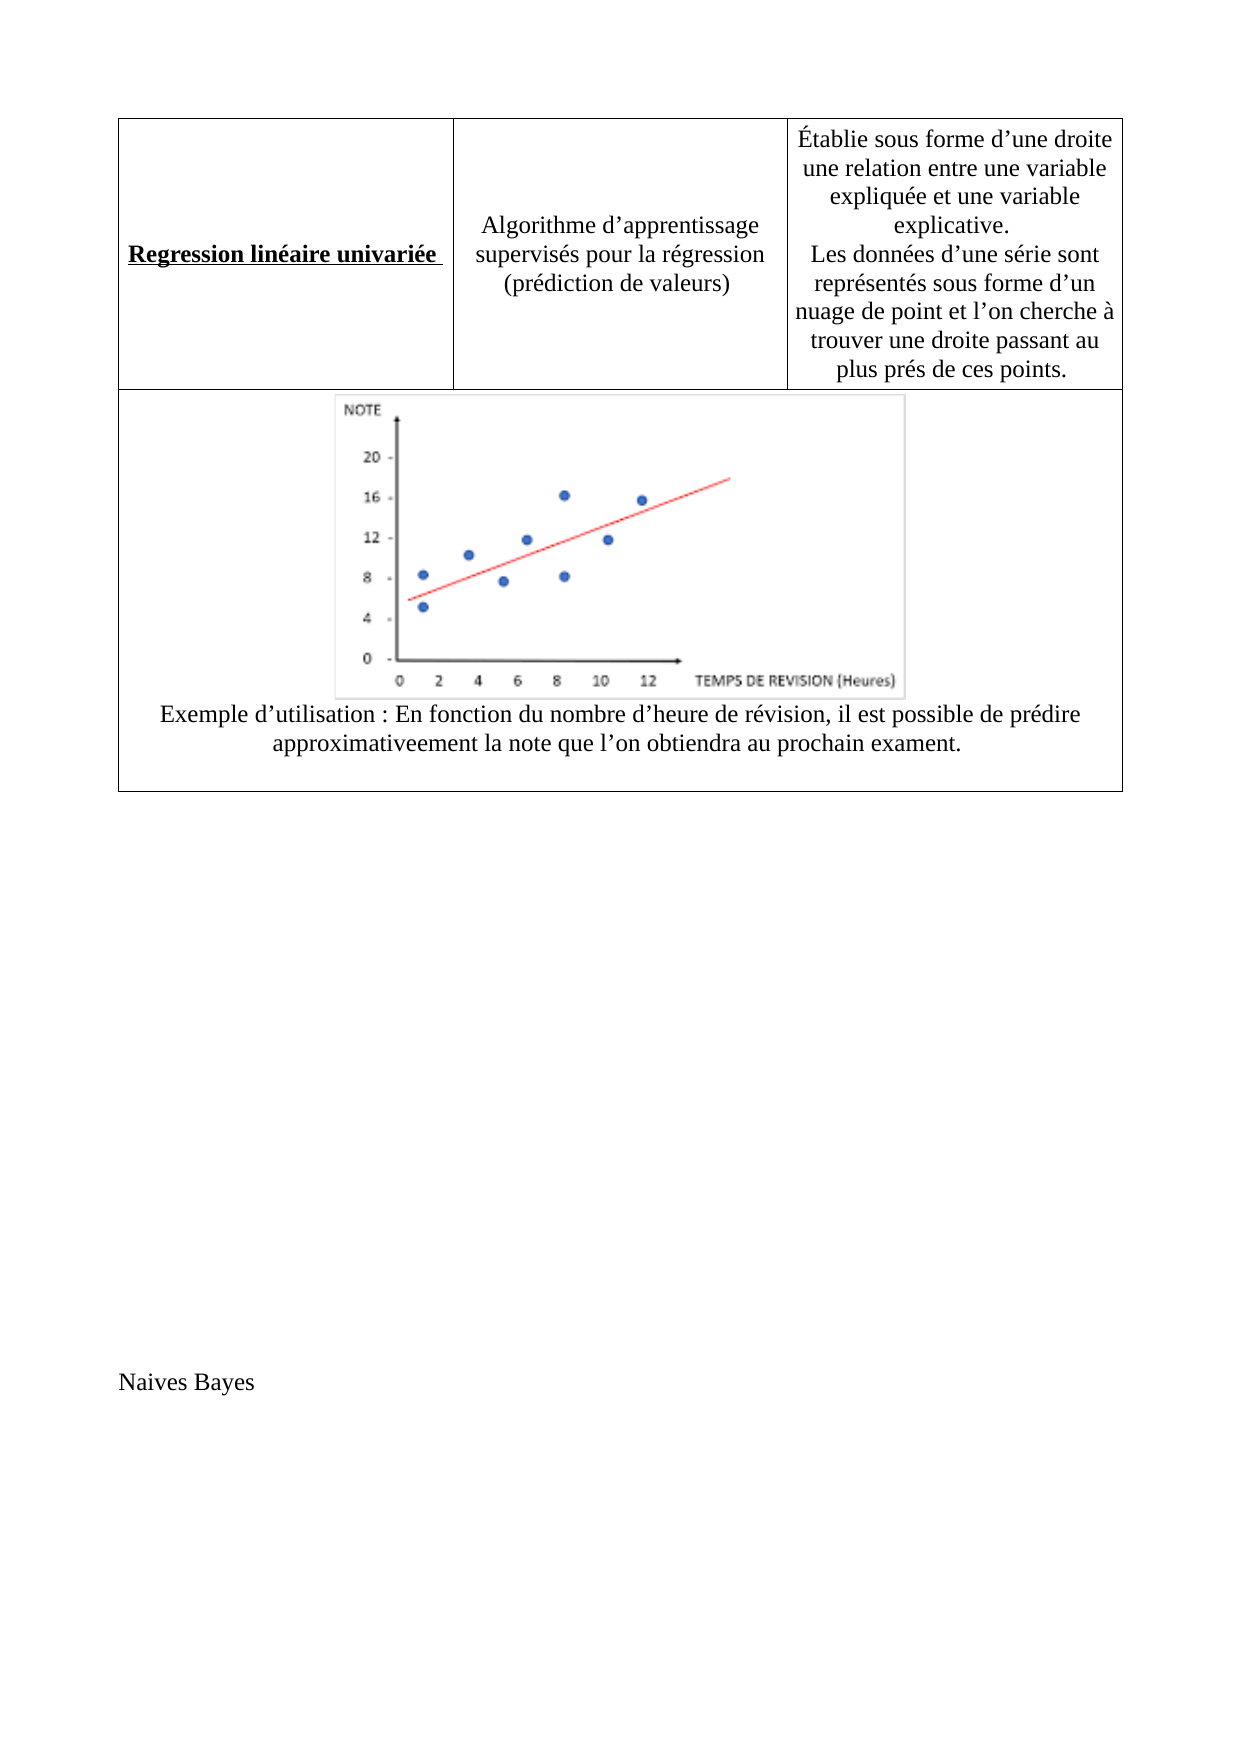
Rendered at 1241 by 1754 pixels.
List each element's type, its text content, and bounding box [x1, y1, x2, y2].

table_header Regression linéaire univariée [119, 119, 453, 388]
picture [334, 394, 906, 700]
table_header Exemple d’utilisation : En fonction du nombre d’heure de révision, il est possible de prédire approximativeement la note que l’on obtiendra au prochain exament. [119, 390, 1122, 791]
table_header Algorithme d’apprentissage supervisés pour la régression (prédiction de valeurs) [454, 119, 787, 388]
table_header Établie sous forme d’une droite une relation entre une variable expliquée et une variable explicative. Les données d’une série sont représentés sous forme d’un nuage de point et l’on cherche à trouver une droite passant au plus prés de ces points. [788, 119, 1122, 388]
text Naives Bayes [118, 1367, 1122, 1395]
